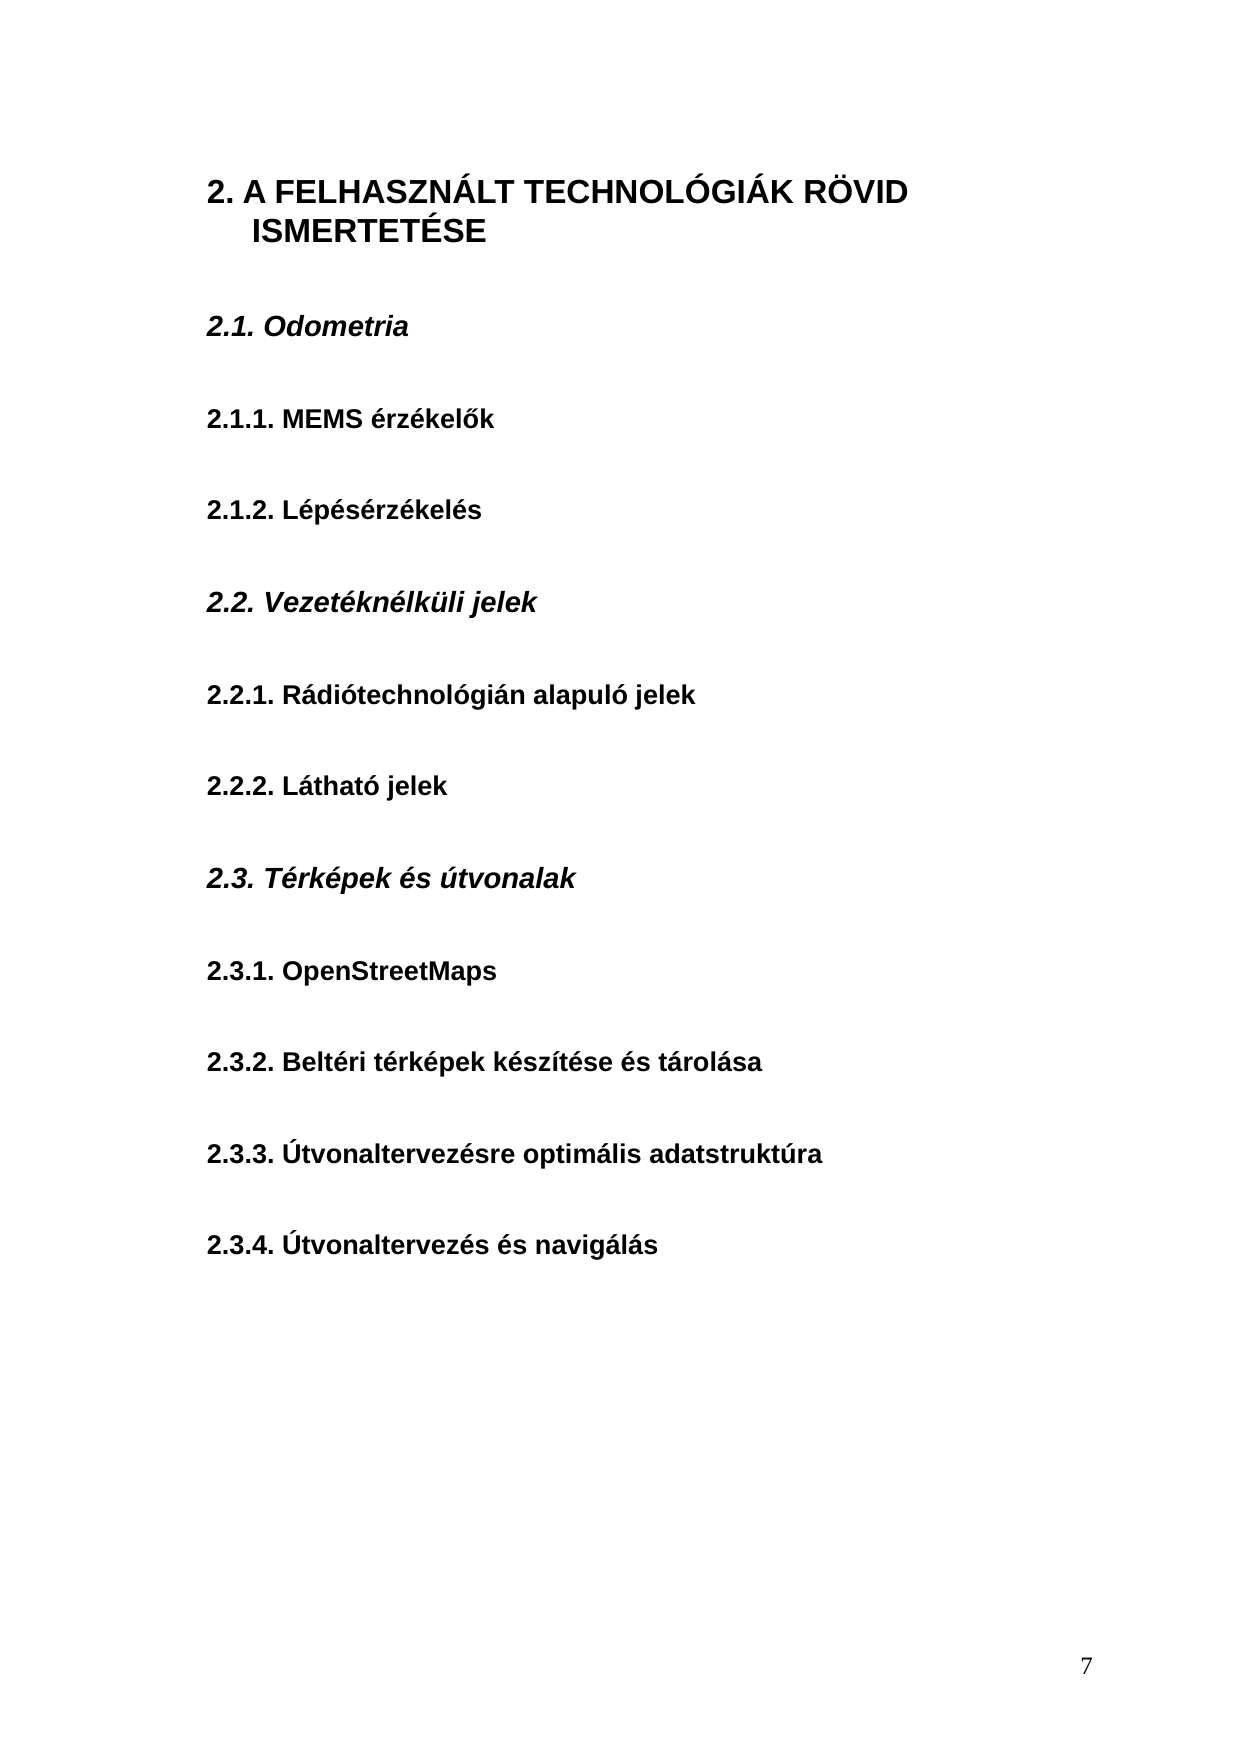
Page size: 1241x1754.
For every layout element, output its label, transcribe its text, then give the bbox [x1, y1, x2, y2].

subtitle 2.3.4. Útvonaltervezés és navigálás [207, 1229, 1093, 1260]
subtitle 2.2.1. Rádiótechnológián alapuló jelek [207, 679, 1093, 710]
subtitle 2.3. Térképek és útvonalak [207, 862, 1093, 895]
subtitle 2.2.2. Látható jelek [207, 770, 1093, 802]
subtitle 2.3.2. Beltéri térképek készítése és tárolása [207, 1046, 1093, 1078]
subtitle 2.1.2. Lépésérzékelés [207, 494, 1093, 526]
subtitle 2. A FELHASZNÁLT TECHNOLÓGIÁK RÖVID ISMERTETÉSE [207, 173, 1093, 249]
subtitle 2.2. Vezetéknélküli jelek [207, 586, 1093, 619]
subtitle 2.1. Odometria [207, 309, 1093, 343]
subtitle 2.3.1. OpenStreetMaps [207, 955, 1093, 986]
subtitle 2.3.3. Útvonaltervezésre optimális adatstruktúra [207, 1138, 1093, 1169]
subtitle 2.1.1. MEMS érzékelők [207, 403, 1093, 434]
